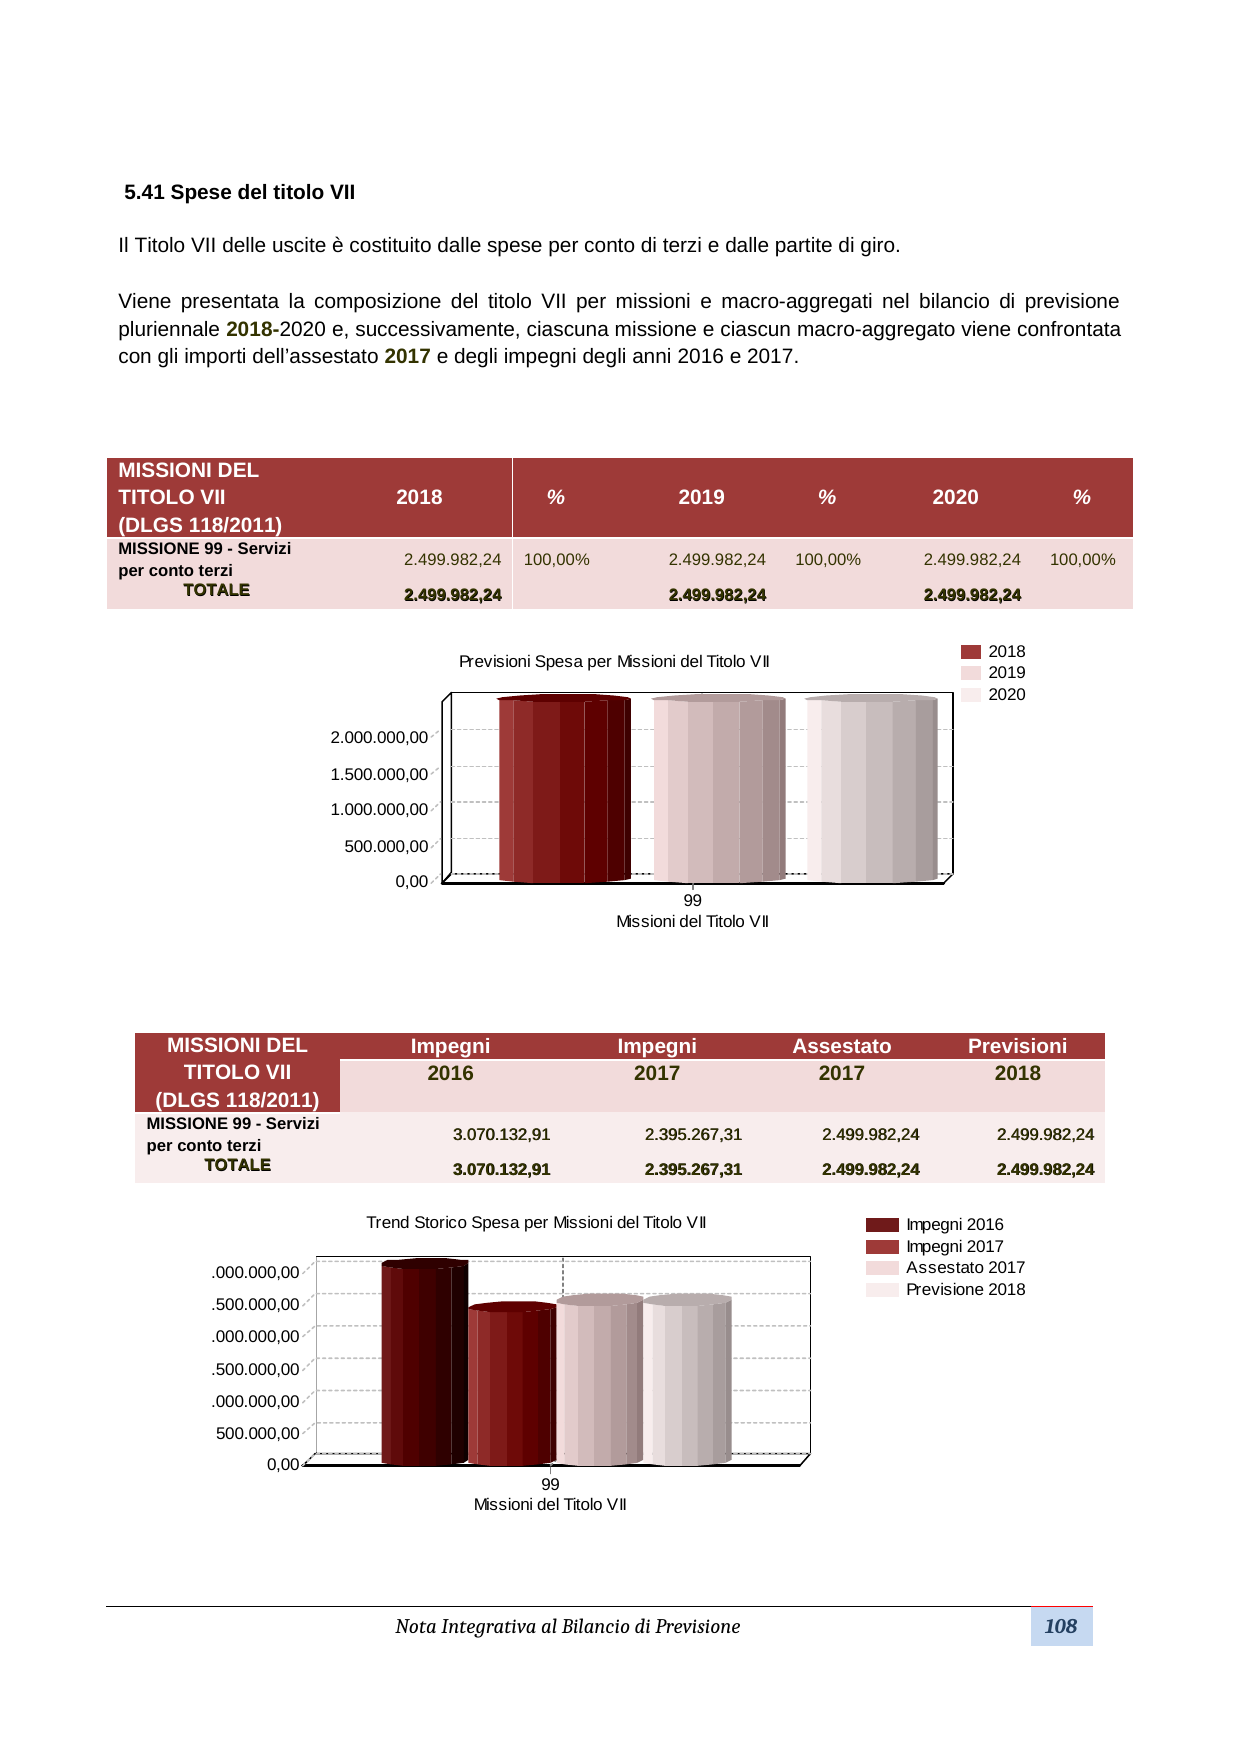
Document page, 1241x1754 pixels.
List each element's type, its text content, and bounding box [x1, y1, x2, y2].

table_cell [513, 580, 601, 609]
table_cell MISSIONE 99 - Servizi per conto terzi [135, 1114, 340, 1155]
table_cell 100,00% [513, 539, 601, 580]
table_cell 2.499.982,24 [930, 1155, 1105, 1183]
table_header MISSIONI DEL TITOLO VII (DLGS 118/2011) [135, 1033, 340, 1112]
table_header 2018 [326, 458, 512, 537]
table_cell 2017 [753, 1061, 930, 1112]
table_cell 2.499.982,24 [930, 1112, 1105, 1155]
table_cell 2018 [930, 1061, 1105, 1112]
table_cell [1032, 580, 1133, 609]
text Il Titolo VII delle uscite è costituito dalle spese per conto di terzi e dalle partite di giro. [118, 233, 1122, 257]
table_cell [601, 580, 626, 609]
table_cell 2.499.982,24 [753, 1155, 930, 1183]
table_cell 2.499.982,24 [326, 580, 512, 609]
table_cell 2.499.982,24 [879, 580, 1032, 609]
table_header Assestato [753, 1033, 930, 1059]
subtitle 5.41 Spese del titolo VII [118, 179, 1122, 203]
table_cell [777, 580, 879, 609]
table_cell TOTALE [107, 580, 326, 609]
table_cell 2.499.982,24 [879, 539, 1032, 580]
table_cell [601, 539, 626, 580]
table_cell 2.499.982,24 [626, 580, 777, 609]
table_header [601, 458, 626, 537]
table_header 2020 [879, 458, 1032, 537]
table_cell 100,00% [1032, 539, 1133, 580]
table_cell MISSIONE 99 - Servizi per conto terzi [107, 539, 326, 580]
text Viene presentata la composizione del titolo VII per missioni e macro-aggregati nel bilancio di previsione pluriennale 2018-2020 e, successivamente, ciascuna missione e ciascun macro-aggregato viene confrontata con gli importi dell’assestato 2017 e degli impegni degli anni 2016 e 2017. [118, 289, 1122, 368]
table_cell 2.499.982,24 [326, 539, 512, 580]
table_header Impegni [561, 1033, 753, 1059]
table_header MISSIONI DEL TITOLO VII (DLGS 118/2011) [107, 458, 326, 537]
table_cell 2.395.267,31 [561, 1112, 753, 1155]
table_cell 2016 [340, 1061, 561, 1112]
table_cell 2017 [561, 1061, 753, 1112]
table_cell TOTALE [135, 1155, 340, 1183]
table_header % [513, 458, 601, 537]
table_header % [1032, 458, 1133, 537]
table_cell 2.499.982,24 [626, 539, 777, 580]
table_cell 2.499.982,24 [753, 1112, 930, 1155]
table_header % [777, 458, 879, 537]
table_cell 100,00% [777, 539, 879, 580]
table_cell 3.070.132,91 [340, 1112, 561, 1155]
table_cell 3.070.132,91 [340, 1155, 561, 1183]
table_cell 2.395.267,31 [561, 1155, 753, 1183]
table_header Impegni [340, 1033, 561, 1059]
table_header 2019 [626, 458, 777, 537]
table_header Previsioni [930, 1033, 1105, 1059]
